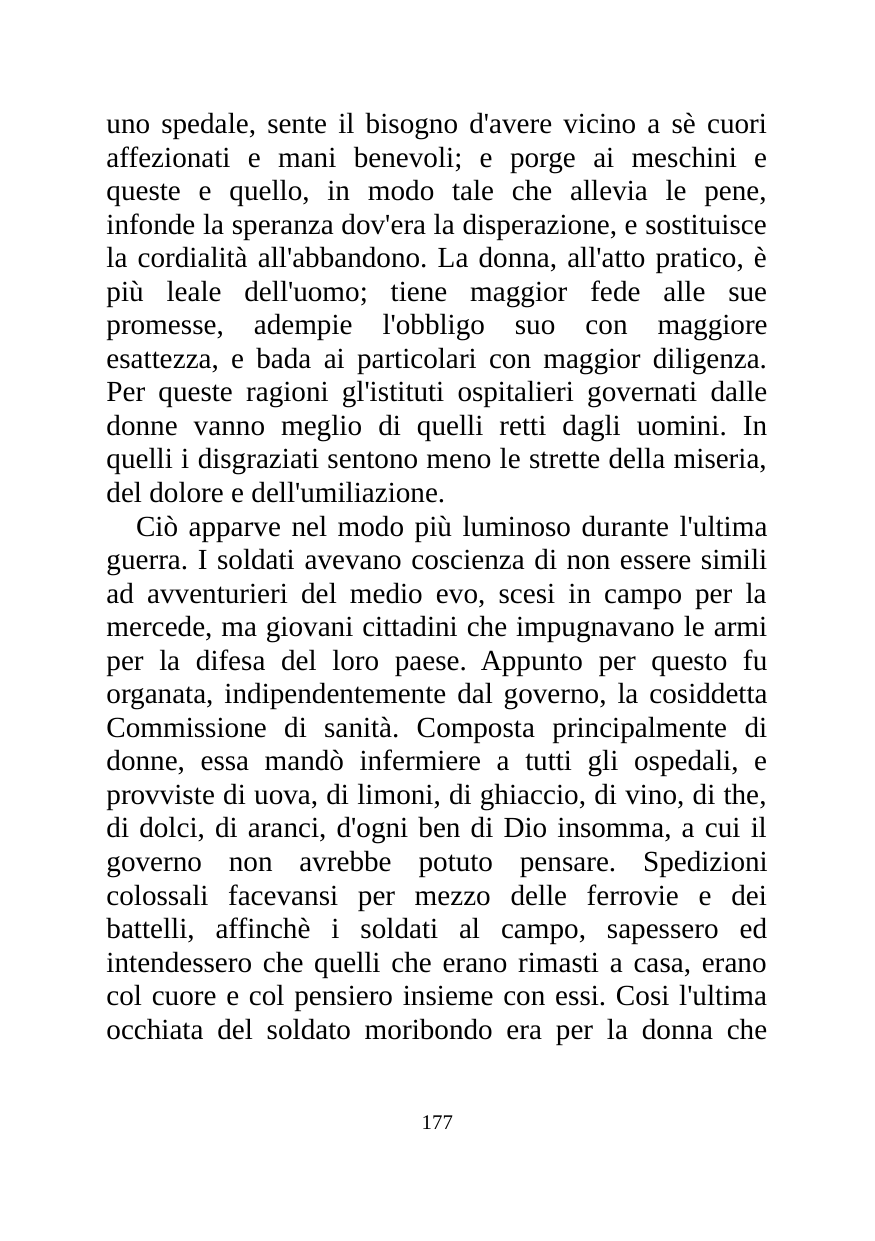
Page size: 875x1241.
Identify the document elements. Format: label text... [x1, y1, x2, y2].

text uno spedale, sente il bisogno d'avere vicino a sè cuori affezionati e mani benevoli; e porge ai meschini e queste e quello, in modo tale che allevia le pene, infonde la speranza dov'era la disperazione, e sostituisce la cordialità all'abbandono. La donna, all'atto pratico, è più leale dell'uomo; tiene maggior fede alle sue promesse, adempie l'obbligo suo con maggiore esattezza, e bada ai particolari con maggior diligenza. Per queste ragioni gl'istituti ospitalieri governati dalle donne vanno meglio di quelli retti dagli uomini. In quelli i disgraziati sentono meno le strette della miseria, del dolore e dell'umiliazione. [106, 106, 768, 509]
text Ciò apparve nel modo più luminoso durante l'ultima guerra. I soldati avevano coscienza di non essere simili ad avventurieri del medio evo, scesi in campo per la mercede, ma giovani cittadini che impugnavano le armi per la difesa del loro paese. Appunto per questo fu organata, indipendentemente dal governo, la cosiddetta Commissione di sanità. Composta principalmente di donne, essa mandò infermiere a tutti gli ospedali, e provviste di uova, di limoni, di ghiaccio, di vino, di the, di dolci, di aranci, d'ogni ben di Dio insomma, a cui il governo non avrebbe potuto pensare. Spedizioni colossali facevansi per mezzo delle ferrovie e dei battelli, affinchè i soldati al campo, sapessero ed intendessero che quelli che erano rimasti a casa, erano col cuore e col pensiero insieme con essi. Cosi l'ultima occhiata del soldato moribondo era per la donna che [106, 509, 768, 1045]
